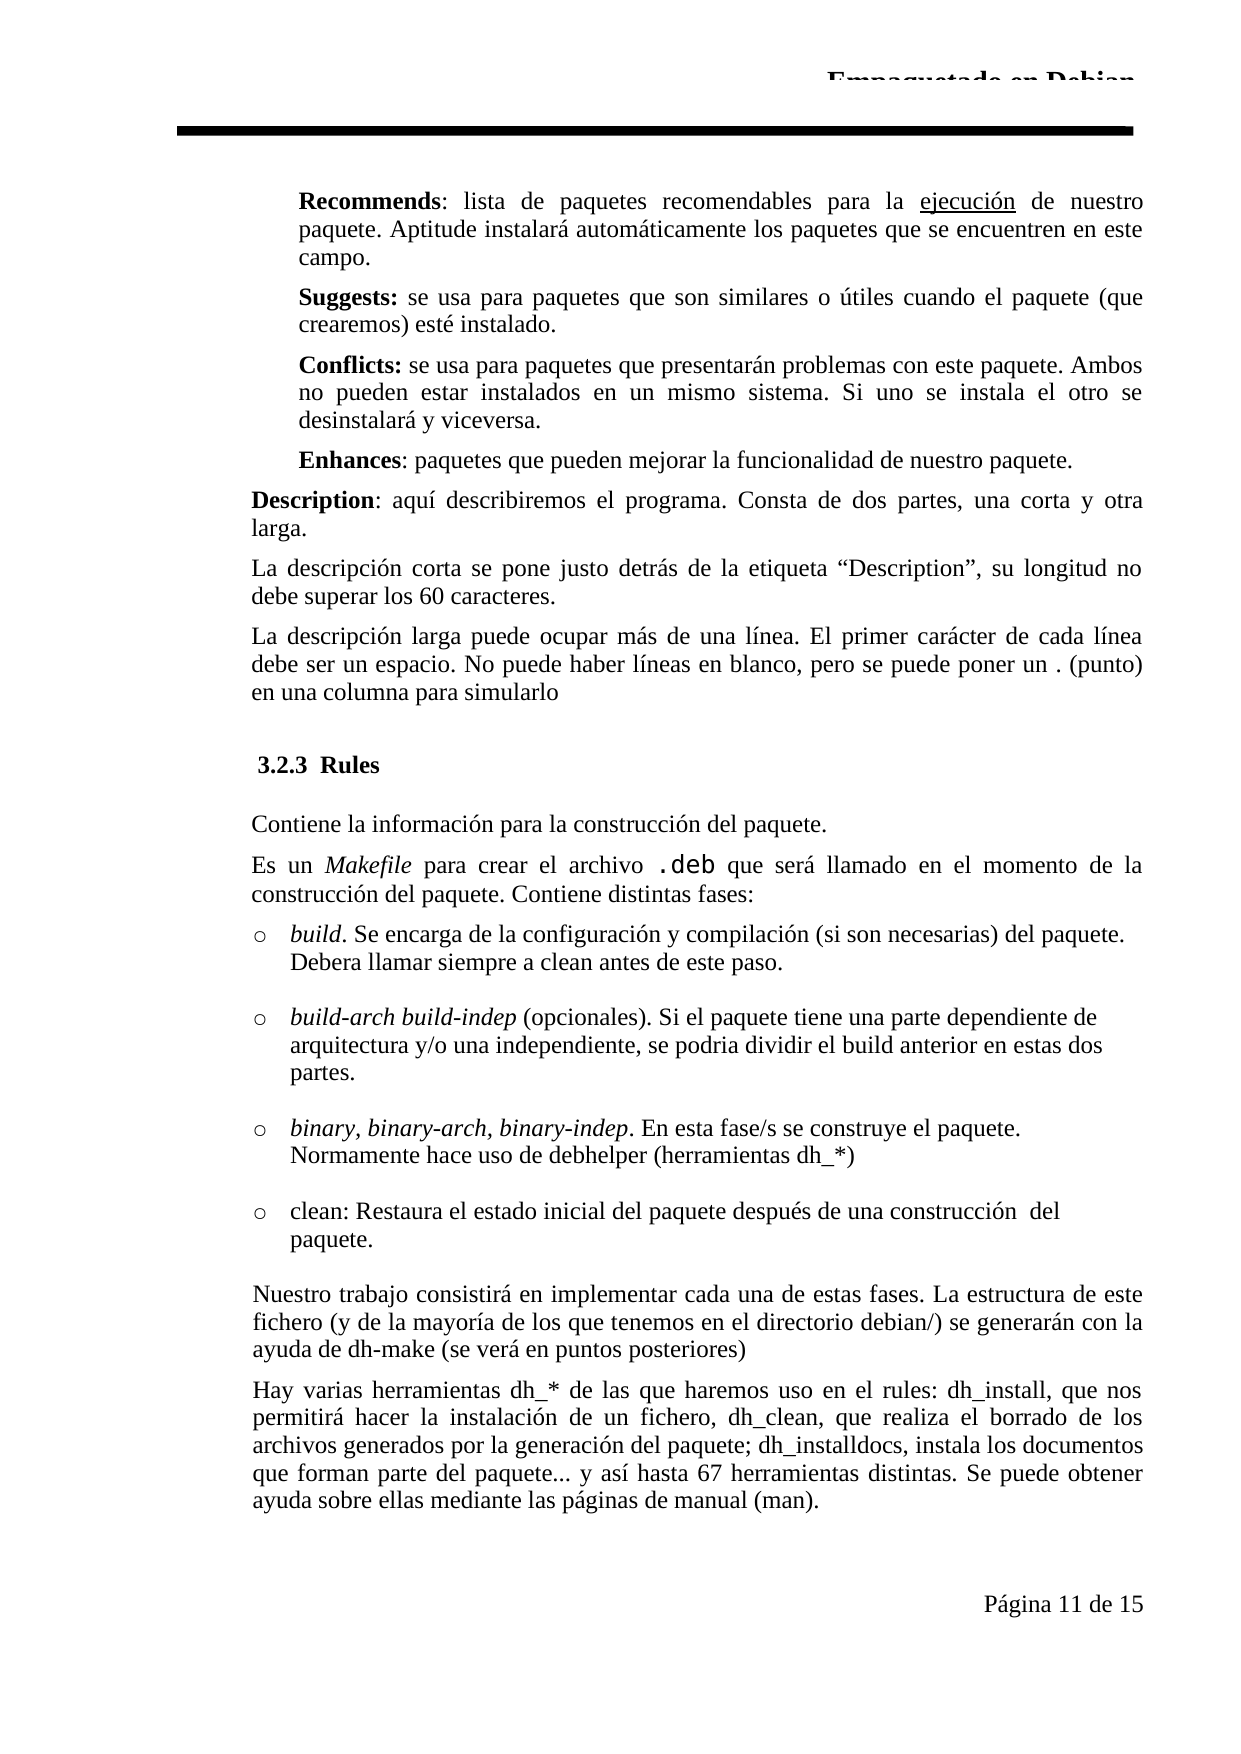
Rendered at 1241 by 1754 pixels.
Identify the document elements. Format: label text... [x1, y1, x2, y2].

list clean: Restaura el estado inicial del paquete después de una construcción del paquete. [252, 1197, 1144, 1252]
list build. Se encarga de la configuración y compilación (si son necesarias) del paquete. Debera llamar siempre a clean antes de este paso. [252, 920, 1144, 975]
subtitle Rules [251, 747, 1144, 781]
text Enhances: paquetes que pueden mejorar la funcionalidad de nuestro paquete. [298, 446, 1144, 474]
list binary, binary-arch, binary-indep. En esta fase/s se construye el paquete. Normamente hace uso de debhelper (herramientas dh_*) [252, 1114, 1144, 1169]
text La descripción larga puede ocupar más de una línea. El primer carácter de cada línea debe ser un espacio. No puede haber líneas en blanco, pero se puede poner un . (punto) en una columna para simularlo [251, 622, 1144, 706]
text Contiene la información para la construcción del paquete. [251, 810, 1144, 838]
list Nuestro trabajo consistirá en implementar cada una de estas fases. La estructura de este fichero (y de la mayoría de los que tenemos en el directorio debian/) se generarán con la ayuda de dh-make (se verá en puntos posteriores) [215, 1280, 1144, 1363]
text Description: aquí describiremos el programa. Consta de dos partes, una corta y otra larga. [251, 487, 1144, 542]
list build-arch build-indep (opcionales). Si el paquete tiene una parte dependiente de arquitectura y/o una independiente, se podria dividir el build anterior en estas dos partes. [252, 1003, 1144, 1086]
text Recommends: lista de paquetes recomendables para la ejecución de nuestro paquete. Aptitude instalará automáticamente los paquetes que se encuentren en este campo. [298, 187, 1144, 270]
text Conflicts: se usa para paquetes que presentarán problemas con este paquete. Ambos no pueden estar instalados en un mismo sistema. Si uno se instala el otro se desinstalará y viceversa. [298, 351, 1144, 434]
text La descripción corta se pone justo detrás de la etiqueta “Description”, su longitud no debe superar los 60 caracteres. [251, 554, 1144, 610]
text Suggests: se usa para paquetes que son similares o útiles cuando el paquete (que crearemos) esté instalado. [298, 283, 1144, 338]
text Es un Makefile para crear el archivo .deb que será llamado en el momento de la construcción del paquete. Contiene distintas fases: [251, 851, 1144, 907]
list Hay varias herramientas dh_* de las que haremos uso en el rules: dh_install, que nos permitirá hacer la instalación de un fichero, dh_clean, que realiza el borrado de los archivos generados por la generación del paquete; dh_installdocs, instala los documentos que forman parte del paquete... y así hasta 67 herramientas distintas. Se puede obtener ayuda sobre ellas mediante las páginas de manual (man). [215, 1376, 1144, 1514]
